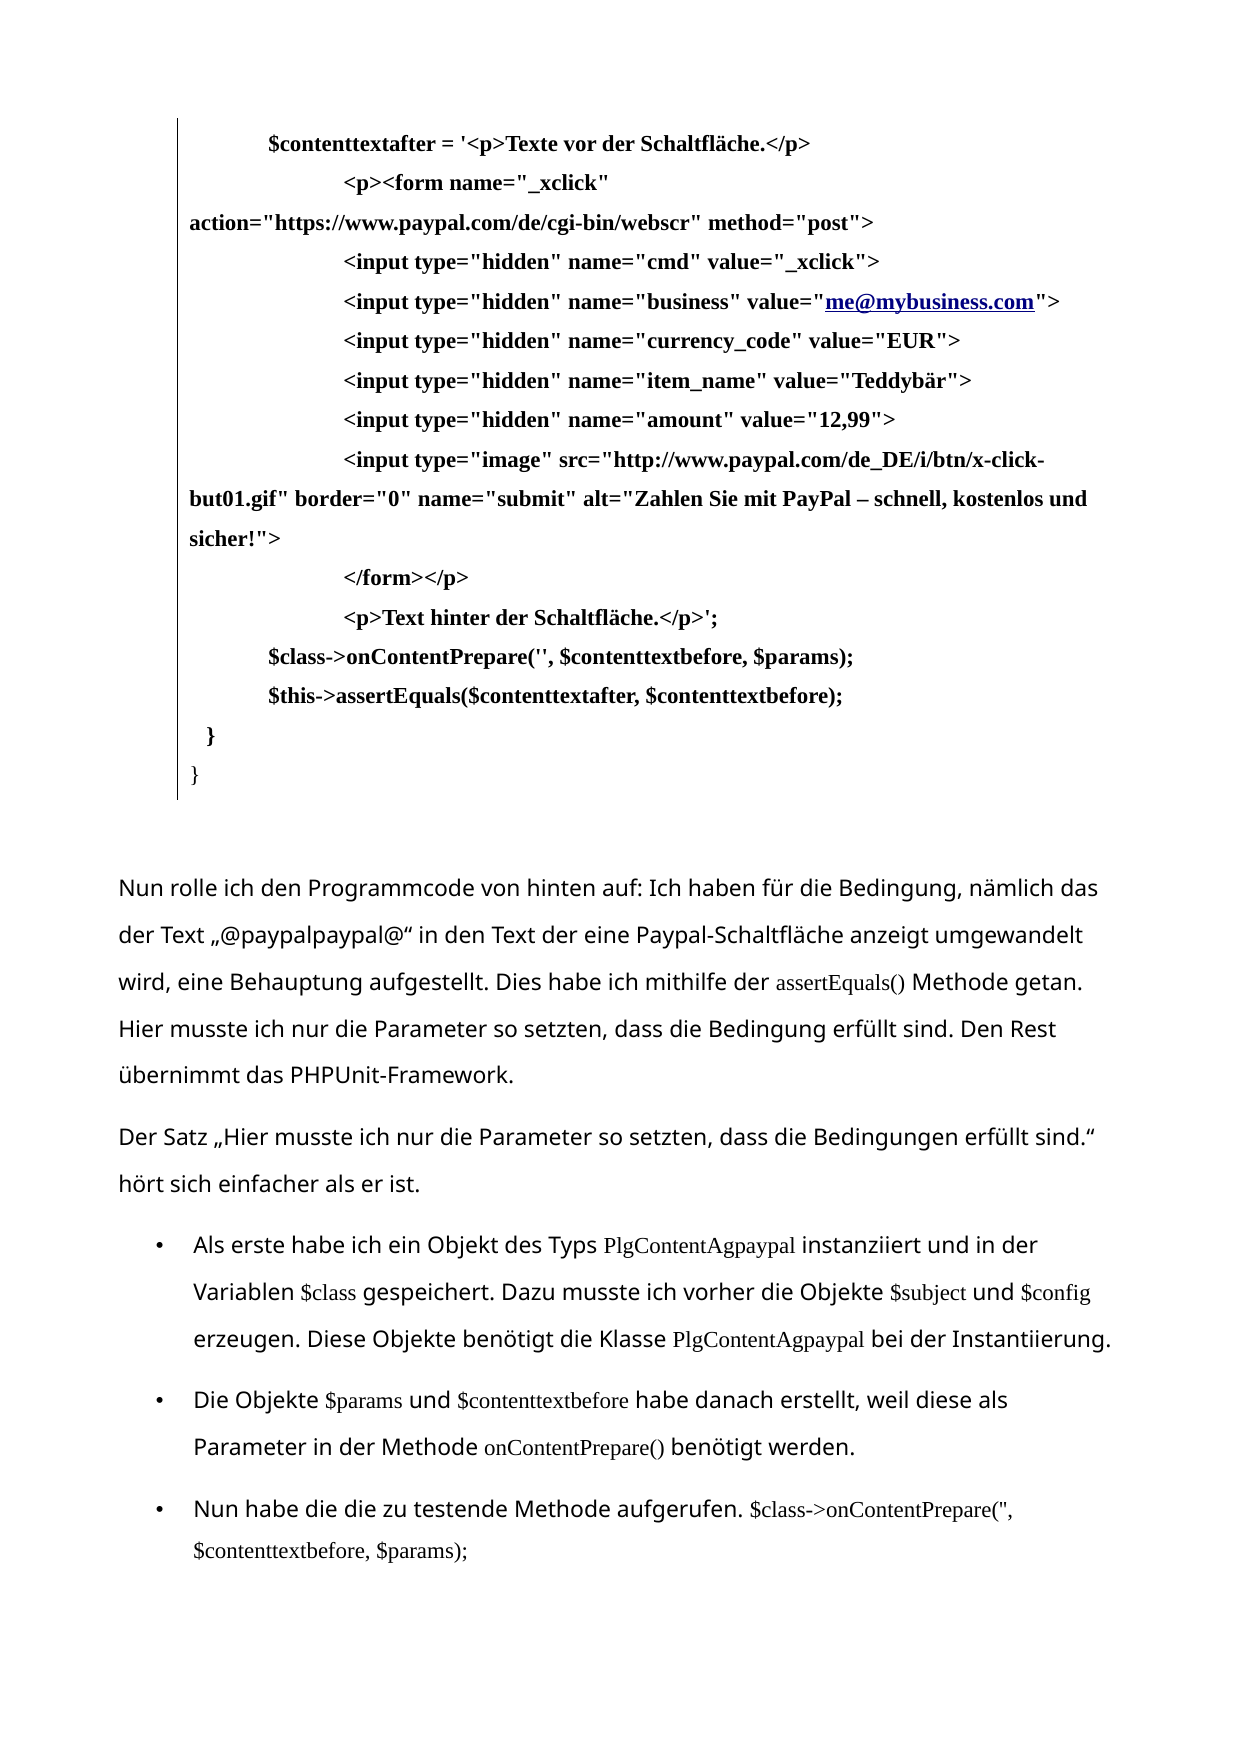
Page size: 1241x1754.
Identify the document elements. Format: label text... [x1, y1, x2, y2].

text $contenttextafter = '<p>Texte vor der Schaltfläche.</p> <p><form name="_xclick" action="https://www.paypal.com/de/cgi-bin/webscr" method="post"> <input type="hidden" name="cmd" value="_xclick"> <input type="hidden" name="business" value="me@mybusiness.com"> <input type="hidden" name="currency_code" value="EUR"> <input type="hidden" name="item_name" value="Teddybär"> <input type="hidden" name="amount" value="12,99"> <input type="image" src="http://www.paypal.com/de_DE/i/btn/x-click-but01.gif" border="0" name="submit" alt="Zahlen Sie mit PayPal – schnell, kostenlos und sicher!"> </form></p> <p>Text hinter der Schaltfläche.</p>'; $class->onContentPrepare('', $contenttextbefore, $params); $this->assertEquals($contenttextafter, $contenttextbefore); } } [178, 118, 1122, 800]
list Die Objekte $params und $contenttextbefore habe danach erstellt, weil diese als Parameter in der Methode onContentPrepare() benötigt werden. [156, 1384, 1122, 1462]
list Als erste habe ich ein Objekt des Typs PlgContentAgpaypal instanziiert und in der Variablen $class gespeichert. Dazu musste ich vorher die Objekte $subject und $config erzeugen. Diese Objekte benötigt die Klasse PlgContentAgpaypal bei der Instantiierung. [156, 1229, 1122, 1354]
list Nun habe die die zu testende Methode aufgerufen. $class->onContentPrepare('', $contenttextbefore, $params); [156, 1493, 1122, 1563]
text Nun rolle ich den Programmcode von hinten auf: Ich haben für die Bedingung, nämlich das der Text „@paypalpaypal@“ in den Text der eine Paypal-Schaltfläche anzeigt umgewandelt wird, eine Behauptung aufgestellt. Dies habe ich mithilfe der assertEquals() Methode getan. Hier musste ich nur die Parameter so setzten, dass die Bedingung erfüllt sind. Den Rest übernimmt das PHPUnit-Framework. [118, 872, 1122, 1091]
text Der Satz „Hier musste ich nur die Parameter so setzten, dass die Bedingungen erfüllt sind.“ hört sich einfacher als er ist. [118, 1121, 1122, 1199]
